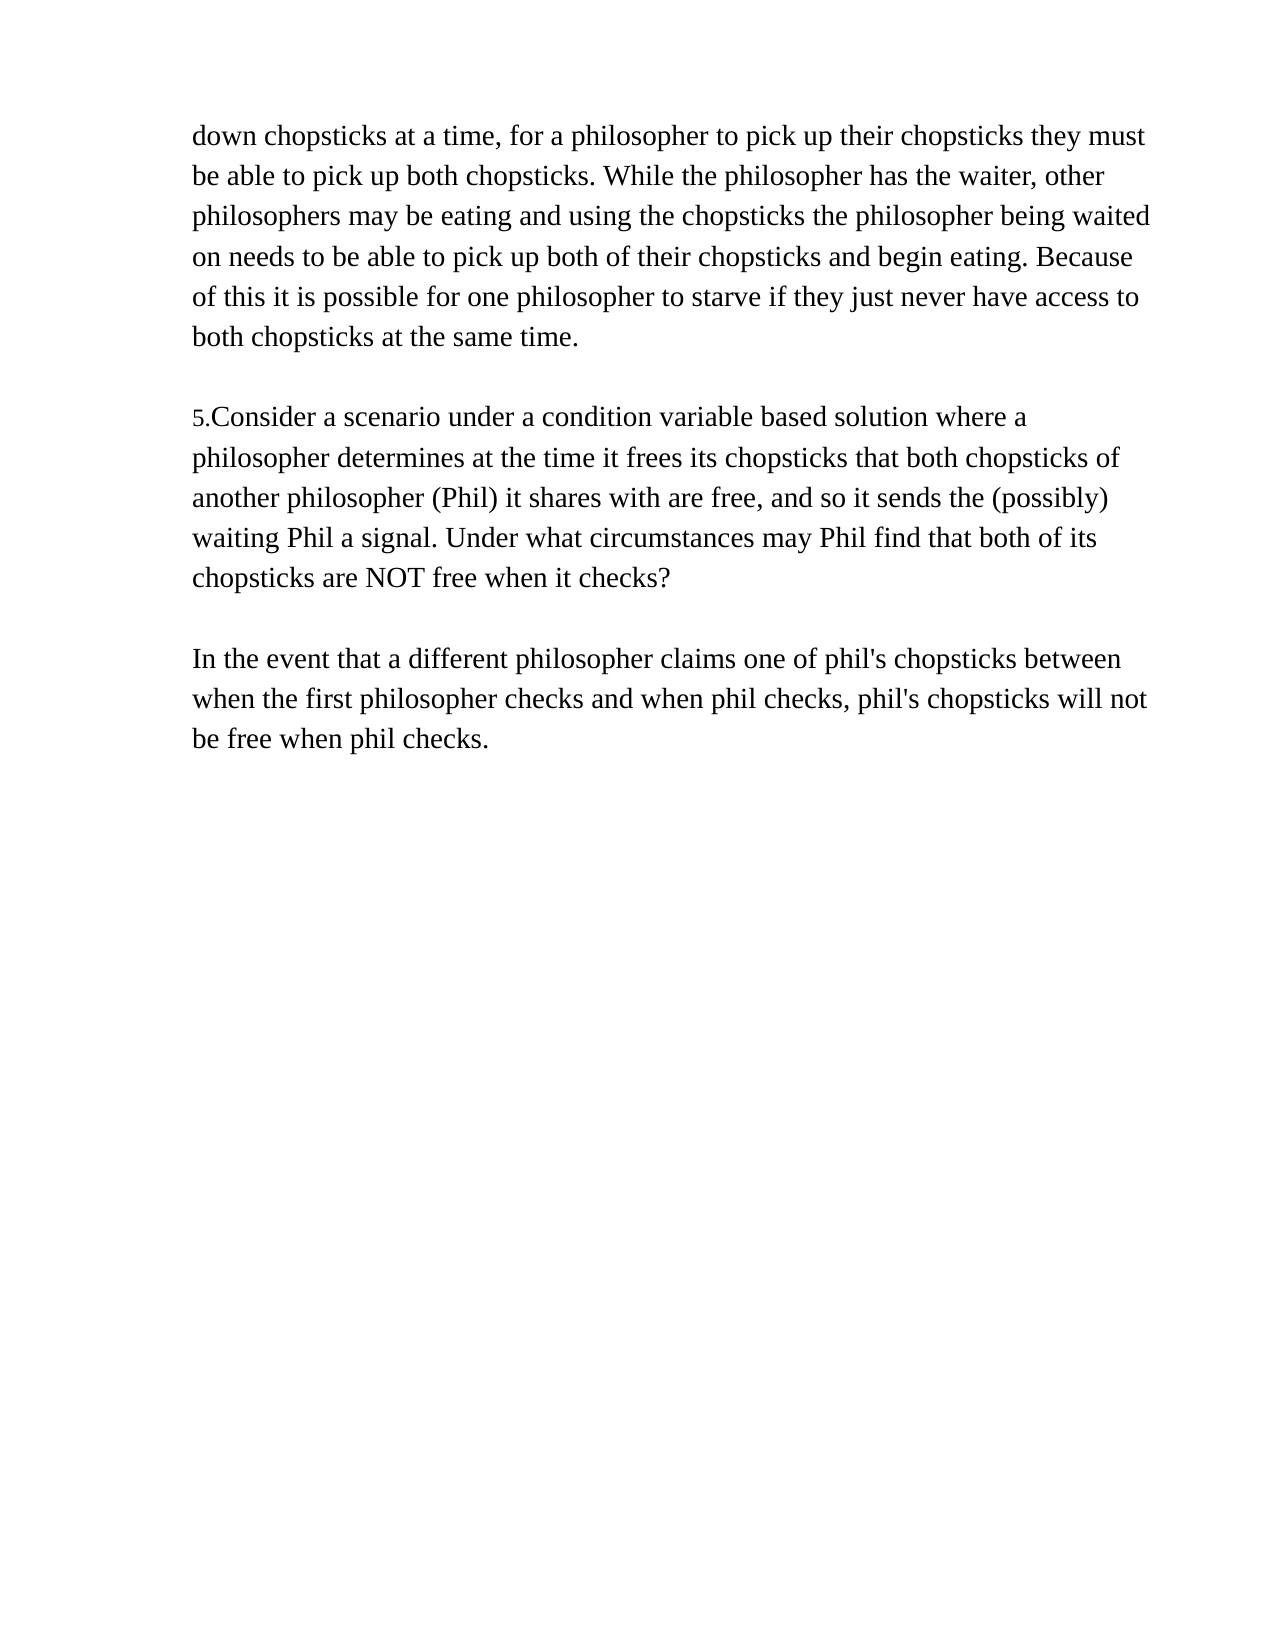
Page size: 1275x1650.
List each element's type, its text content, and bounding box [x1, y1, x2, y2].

list Consider a scenario under a condition variable based solution where a philosopher determines at the time it frees its chopsticks that both chopsticks of another philosopher (Phil) it shares with are free, and so it sends the (possibly) waiting Phil a signal. Under what circumstances may Phil find that both of its chopsticks are NOT free when it checks? In the event that a different philosopher claims one of phil's chopsticks between when the first philosopher checks and when phil checks, phil's chopsticks will not be free when phil checks. [118, 399, 1157, 755]
list down chopsticks at a time, for a philosopher to pick up their chopsticks they must be able to pick up both chopsticks. While the philosopher has the waiter, other philosophers may be eating and using the chopsticks the philosopher being waited on needs to be able to pick up both of their chopsticks and begin eating. Because of this it is possible for one philosopher to starve if they just never have access to both chopsticks at the same time. [118, 118, 1157, 393]
